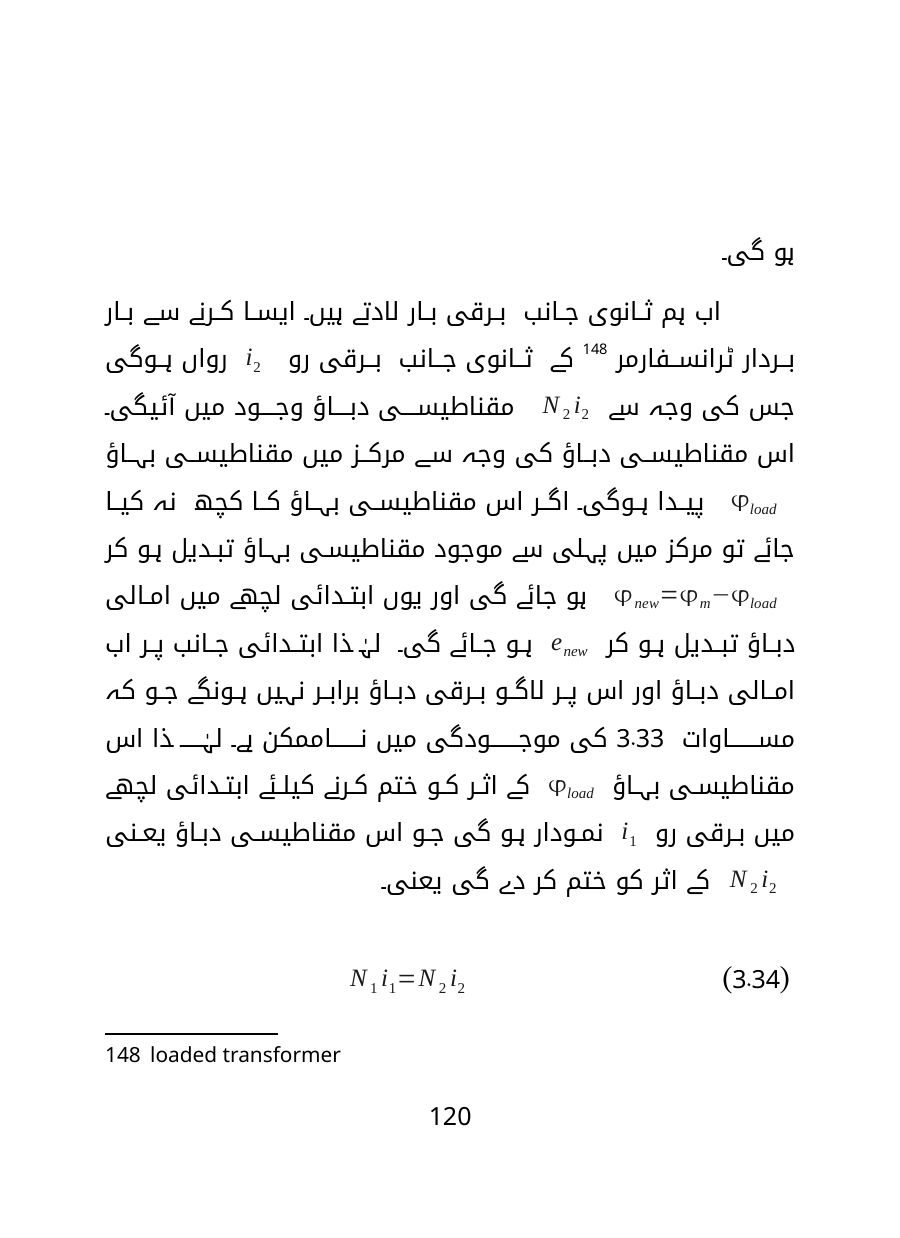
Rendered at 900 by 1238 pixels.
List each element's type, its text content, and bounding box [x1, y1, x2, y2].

text loaded transformer [105, 1040, 795, 1068]
table_header [105, 951, 701, 1022]
text اب ہم ثانوی جانب برقی بار لادتے ہیں۔ ایسا کرنے سے بار بردار ٹرانسفارمر کے ثانوی جانب برقی رو رواں ہوگی جس کی وجہ سے مقناطیسی دباؤ وجود میں آئیگی۔ اس مقناطیسی دباؤ کی وجہ سے مرکز میں مقناطیسی بہاؤ پیدا ہوگی۔ اگر اس مقناطیسی بہاؤ کا کچھ نہ کیا جائے تو مرکز میں پہلی سے موجود مقناطیسی بہاؤ تبدیل ہو کر ہو جائے گی اور یوں ابتدائی لچھے میں امالی دباؤ تبدیل ہو کرہو جائے گی۔ لہٰذا ابتدائی جانب پر اب امالی دباؤ اور اس پر لاگو برقی دباؤ برابر نہیں ہونگے جو کہ مساوات 3.33 کی موجودگی میں ناممکن ہے۔ لہٰذا اس مقناطیسی بہاؤکے اثر کو ختم کرنے کیلئے ابتدائی لچھے میں برقی رونمودار ہو گی جو اس مقناطیسی دباؤ یعنی کے اثر کو ختم کر دے گی یعنی۔ [105, 288, 795, 904]
table_header (3.34) [701, 951, 795, 1022]
text ہو گی۔ [105, 228, 795, 276]
